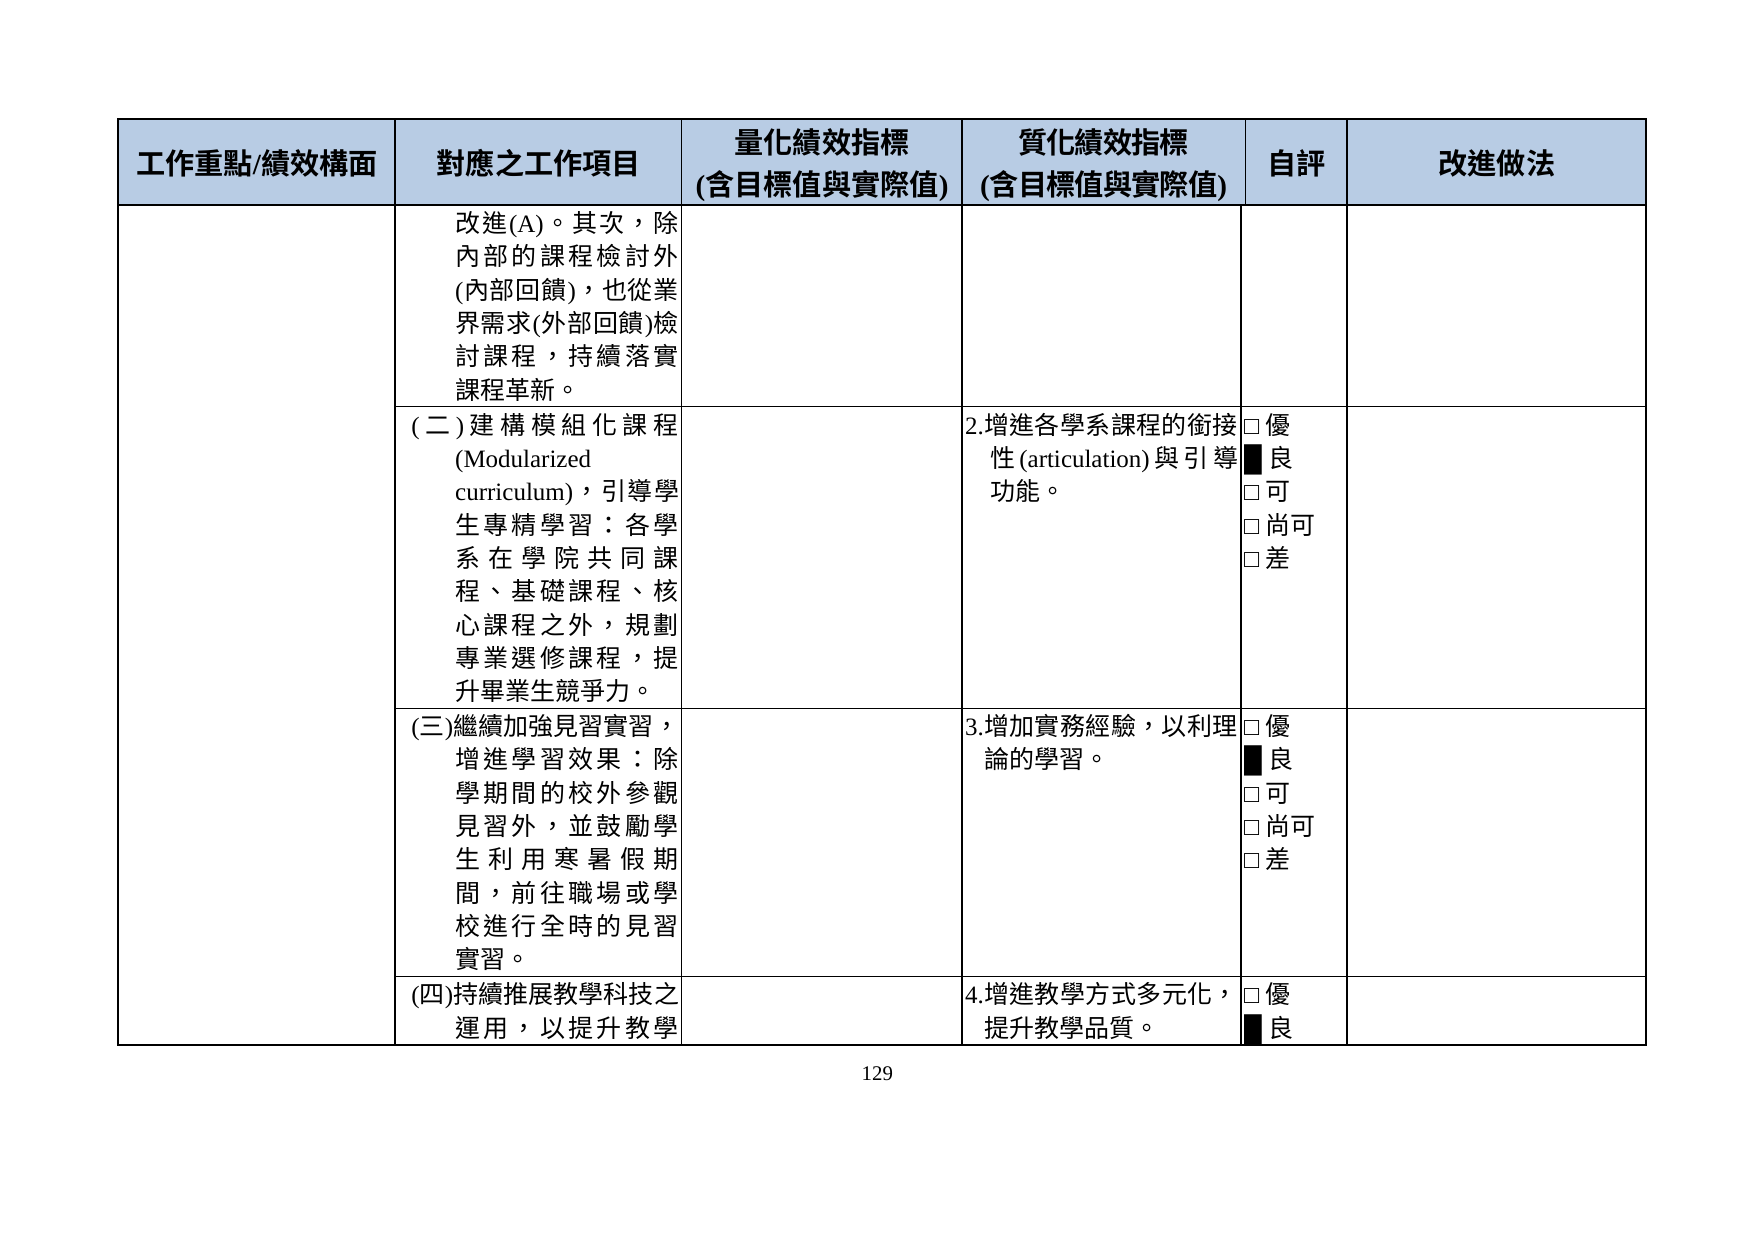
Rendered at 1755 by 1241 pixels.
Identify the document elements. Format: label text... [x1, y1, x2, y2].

table_cell (三)繼續加強見習實習，增進學習效果：除學期間的校外參觀見習外，並鼓勵學生利用寒暑假期間，前往職場或學校進行全時的見習實習。 [396, 709, 681, 976]
table_header 對應之工作項目 [396, 120, 681, 204]
table_cell [1348, 407, 1645, 707]
table_cell [682, 709, 961, 976]
table_cell (四)持續推展教學科技之運用，以提升教學 [396, 977, 681, 1044]
table_cell [1348, 977, 1645, 1044]
table_cell 改進(A)。其次，除內部的課程檢討外(內部回饋)，也從業界需求(外部回饋)檢討課程，持續落實課程革新。 [396, 206, 681, 406]
table_cell □ 優 █ 良 □ 可 □ 尚可 □ 差 [1242, 709, 1346, 976]
table_header 工作重點/績效構面 [119, 120, 394, 204]
table_cell [682, 206, 961, 406]
table_cell □ 優 █ 良 □ 可 □ 尚可 □ 差 [1242, 407, 1346, 707]
table_cell 2.增進各學系課程的銜接性(articulation)與引導功能。 [963, 407, 1240, 707]
table_header 改進做法 [1348, 120, 1645, 204]
table_cell 3.增加實務經驗，以利理論的學習。 [963, 709, 1240, 976]
table_cell [1348, 206, 1645, 406]
table_cell [1348, 709, 1645, 976]
table_header 量化績效指標 (含目標值與實際值) [682, 120, 961, 204]
table_cell [119, 206, 394, 1044]
table_cell (二)建構模組化課程(Modularized curriculum)，引導學生專精學習：各學系在學院共同課程、基礎課程、核心課程之外，規劃專業選修課程，提升畢業生競爭力。 [396, 407, 681, 707]
table_cell [1242, 206, 1346, 406]
table_cell 4.增進教學方式多元化，提升教學品質。 [963, 977, 1240, 1044]
table_cell [682, 407, 961, 707]
table_header 自評 [1246, 120, 1346, 204]
table_cell [963, 206, 1240, 406]
table_cell [682, 977, 961, 1044]
table_header 質化績效指標 (含目標值與實際值) [963, 120, 1245, 204]
table_cell □ 優 █ 良 [1242, 977, 1346, 1044]
